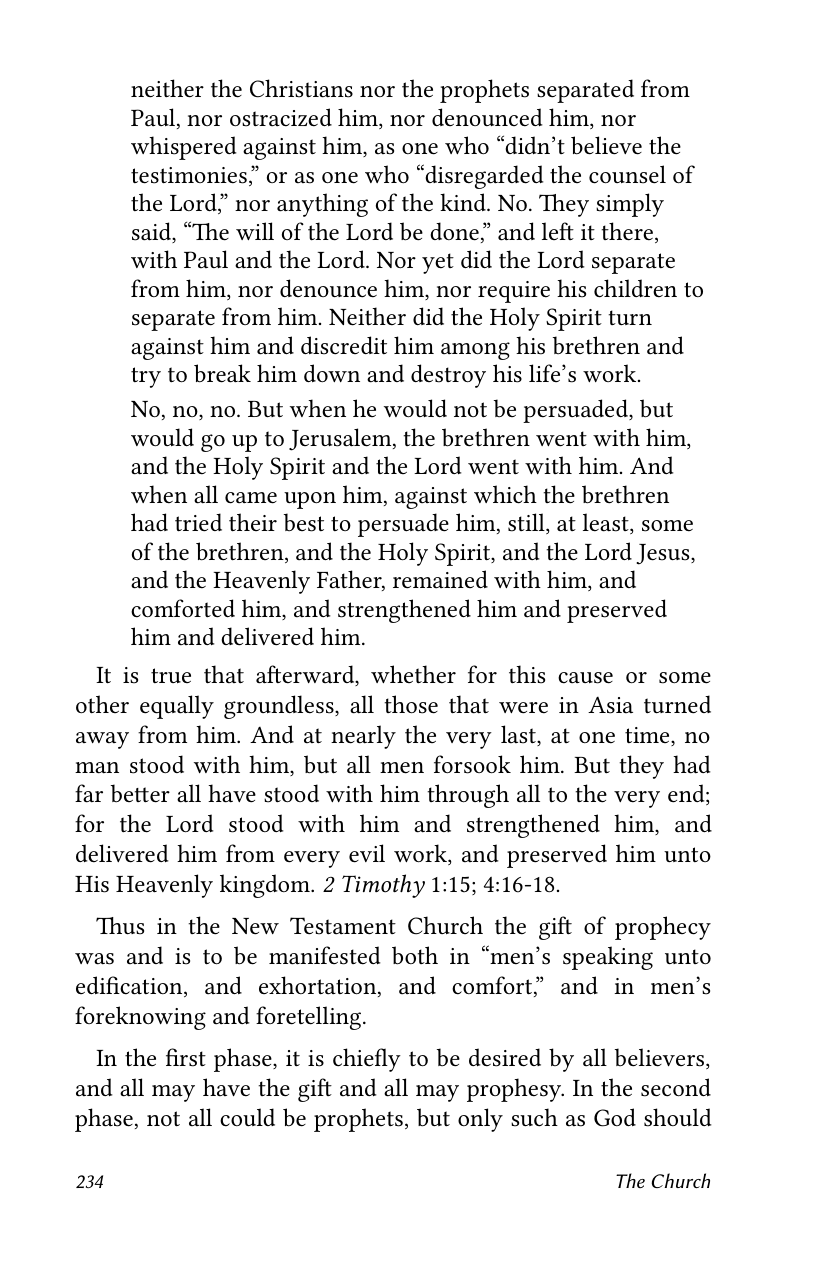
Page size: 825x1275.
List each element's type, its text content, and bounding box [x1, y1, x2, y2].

list No, no, no. But when he would not be persuaded, but would go up to Jerusalem, the brethren went with him, and the Holy Spirit and the Lord went with him. And when all came upon him, against which the brethren had tried their best to persuade him, still, at least, some of the brethren, and the Holy Spirit, and the Lord Jesus, and the Heavenly Father, remained with him, and comforted him, and strengthened him and preserved him and delivered him. [105, 395, 712, 652]
text In the first phase, it is chiefly to be desired by all believers, and all may have the gift and all may prophesy. In the second phase, not all could be prophets, but only such as God should [75, 1044, 712, 1132]
list neither the Christians nor the prophets separated from Paul, nor ostracized him, nor denounced him, nor whispered against him, as one who “didn’t believe the testimonies,” or as one who “disregarded the counsel of the Lord,” nor anything of the kind. No. They simply said, “The will of the Lord be done,” and left it there, with Paul and the Lord. Nor yet did the Lord separate from him, nor denounce him, nor require his children to separate from him. Neither did the Holy Spirit turn against him and discredit him among his brethren and try to break him down and destroy his life’s work. [105, 75, 712, 389]
text Thus in the New Testament Church the gift of prophecy was and is to be manifested both in “men’s speaking unto edification, and exhortation, and comfort,” and in men’s foreknowing and foretelling. [75, 912, 712, 1030]
text It is true that afterward, whether for this cause or some other equally groundless, all those that were in Asia turned away from him. And at nearly the very last, at one time, no man stood with him, but all men forsook him. But they had far better all have stood with him through all to the very end; for the Lord stood with him and strengthened him, and delivered him from every evil work, and preserved him unto His Heavenly kingdom. 2 Timothy 1:15; 4:16-18. [75, 661, 712, 899]
